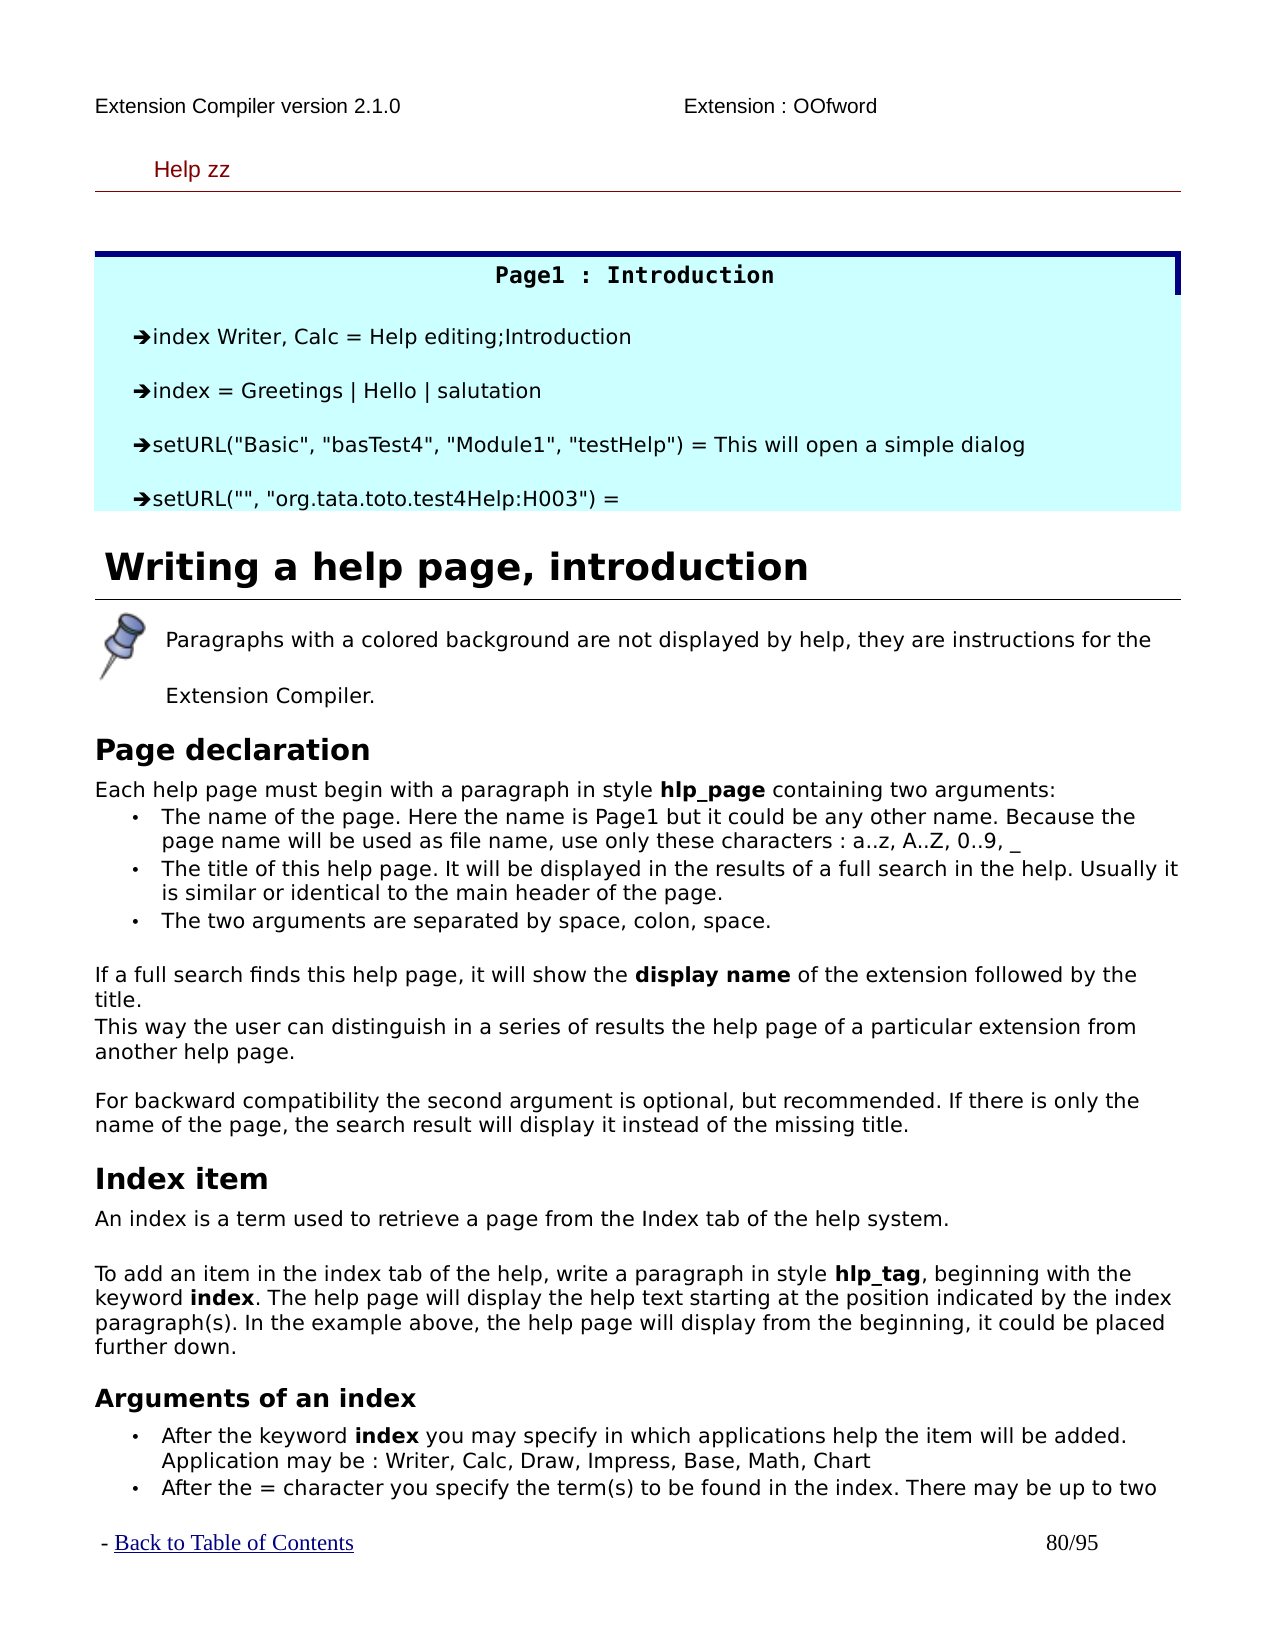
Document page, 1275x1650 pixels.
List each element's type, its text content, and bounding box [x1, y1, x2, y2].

text Index item [94, 1162, 1181, 1196]
text This way the user can distinguish in a series of results the help page of a particular extension from another help page. For backward compatibility the second argument is optional, but recommended. If there is only the name of the page, the search result will display it instead of the missing title. [94, 1015, 1181, 1138]
list The name of the page. Here the name is Page1 but it could be any other name. Because the page name will be used as file name, use only these characters : a..z, A..Z, 0..9, _ [132, 805, 1181, 854]
text Page declaration [94, 733, 1181, 767]
list index Writer, Calc = Help editing;Introduction [94, 325, 1181, 349]
text An index is a term used to retrieve a page from the Index tab of the help system. [94, 1207, 1181, 1232]
text Help zz [94, 147, 1181, 192]
text Page1 : Introduction [94, 252, 1175, 295]
list setURL("Basic", "basTest4", "Module1", "testHelp") = This will open a simple dialog [94, 433, 1181, 457]
list After the = character you specify the term(s) to be found in the index. There may be up to two [132, 1476, 1181, 1501]
text To add an item in the index tab of the help, write a paragraph in style hlp_tag, beginning with the keyword index. The help page will display the help text starting at the position indicated by the index paragraph(s). In the example above, the help page will display from the beginning, it could be placed further down. [94, 1262, 1181, 1360]
text Arguments of an index [94, 1384, 1181, 1413]
text Writing a help page, introduction [94, 536, 1181, 599]
list The two arguments are separated by space, colon, space. [132, 909, 1181, 933]
text Each help page must begin with a paragraph in style hlp_page containing two arguments: [94, 777, 1181, 802]
list Paragraphs with a colored background are not displayed by help, they are instructions for the Extension Compiler. [94, 611, 1181, 708]
text If a full search finds this help page, it will show the display name of the extension followed by the title. [94, 963, 1181, 1012]
list The title of this help page. It will be displayed in the results of a full search in the help. Usually it is similar or identical to the main header of the page. [132, 857, 1181, 906]
picture [95, 611, 151, 683]
list setURL("", "org.tata.toto.test4Help:H003") = [94, 487, 1181, 511]
list index = Greetings | Hello | salutation [94, 379, 1181, 403]
list After the keyword index you may specify in which applications help the item will be added. Application may be : Writer, Calc, Draw, Impress, Base, Math, Chart [132, 1424, 1181, 1473]
